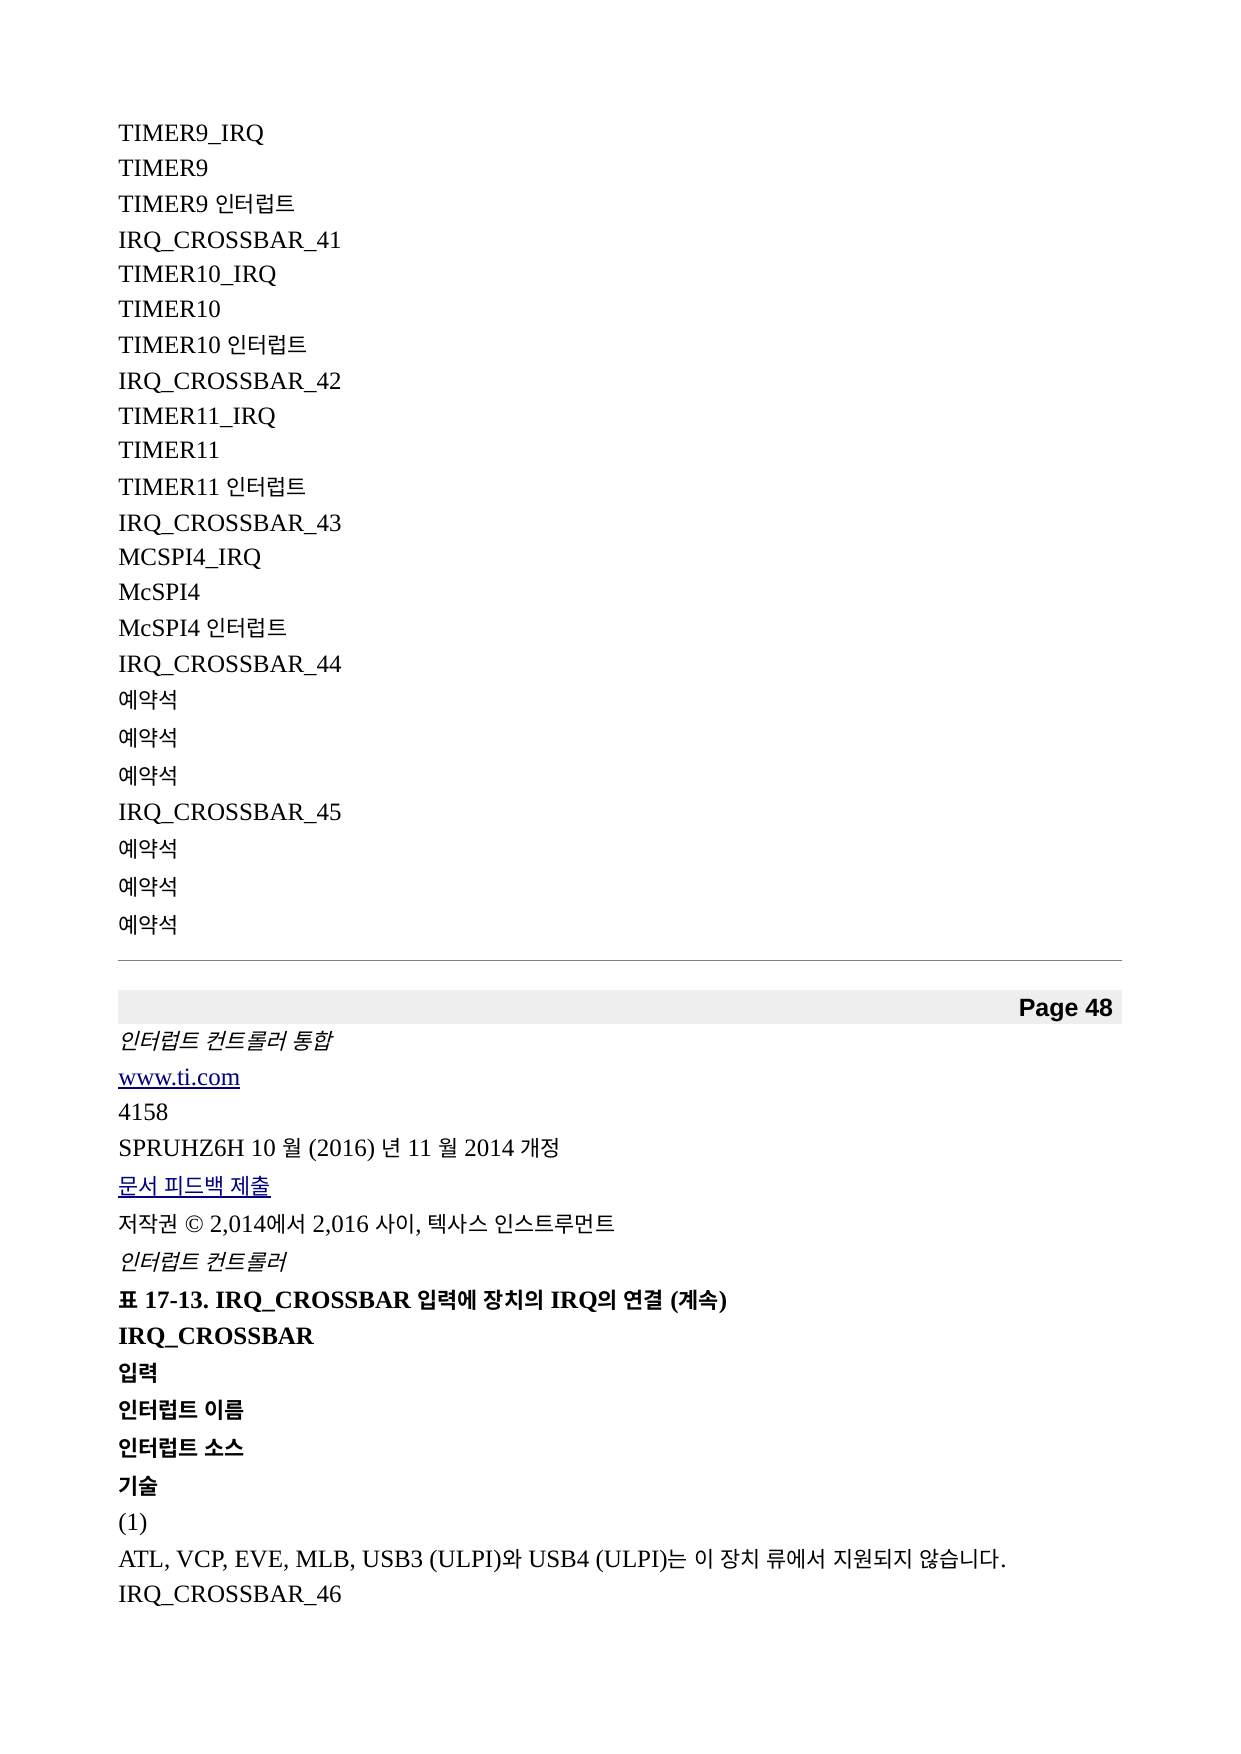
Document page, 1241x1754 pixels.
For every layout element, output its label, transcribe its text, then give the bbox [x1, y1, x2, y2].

text IRQ_CROSSBAR_46 [118, 1579, 1122, 1608]
text 저작권 © 2,014에서 2,016 사이, 텍사스 인스트루먼트 [118, 1207, 1122, 1239]
text 인터럽트 컨트롤러 통합 [118, 1024, 1122, 1056]
text TIMER10_IRQ [118, 259, 1122, 288]
text 문서 피드백 제출 [118, 1169, 1122, 1201]
text IRQ_CROSSBAR [118, 1321, 1122, 1350]
text IRQ_CROSSBAR_42 [118, 366, 1122, 395]
text TIMER11_IRQ [118, 401, 1122, 429]
text 표 17-13. IRQ_CROSSBAR 입력에 장치의 IRQ의 연결 (계속) [118, 1283, 1122, 1315]
text 인터럽트 컨트롤러 [118, 1245, 1122, 1277]
text TIMER11 인터럽트 [118, 470, 1122, 501]
text 기술 [118, 1469, 1122, 1501]
text 예약석 [118, 870, 1122, 901]
text TIMER10 인터럽트 [118, 328, 1122, 360]
text 예약석 [118, 721, 1122, 753]
text IRQ_CROSSBAR_41 [118, 225, 1122, 254]
text (1) [118, 1507, 1122, 1536]
text TIMER9 [118, 153, 1122, 181]
table_header Page 48 [118, 990, 1122, 1024]
text 예약석 [118, 832, 1122, 863]
text MCSPI4_IRQ [118, 542, 1122, 571]
text www.ti.com [118, 1062, 1122, 1091]
text TIMER11 [118, 435, 1122, 464]
text SPRUHZ6H 10 월 (2016) 년 11 월 2014 개정 [118, 1131, 1122, 1163]
text IRQ_CROSSBAR_45 [118, 797, 1122, 826]
text 예약석 [118, 683, 1122, 715]
text 예약석 [118, 908, 1122, 939]
text McSPI4 인터럽트 [118, 611, 1122, 643]
text 인터럽트 소스 [118, 1431, 1122, 1463]
text IRQ_CROSSBAR_43 [118, 508, 1122, 536]
text 4158 [118, 1097, 1122, 1126]
text 예약석 [118, 759, 1122, 791]
text IRQ_CROSSBAR_44 [118, 649, 1122, 678]
text 인터럽트 이름 [118, 1393, 1122, 1425]
text TIMER9_IRQ [118, 118, 1122, 147]
text McSPI4 [118, 577, 1122, 605]
text 입력 [118, 1356, 1122, 1387]
text TIMER10 [118, 294, 1122, 323]
text TIMER9 인터럽트 [118, 187, 1122, 219]
text ATL, VCP, EVE, MLB, USB3 (ULPI)와 USB4 (ULPI)는 이 장치 류에서 지원되지 않습니다. [118, 1542, 1122, 1573]
